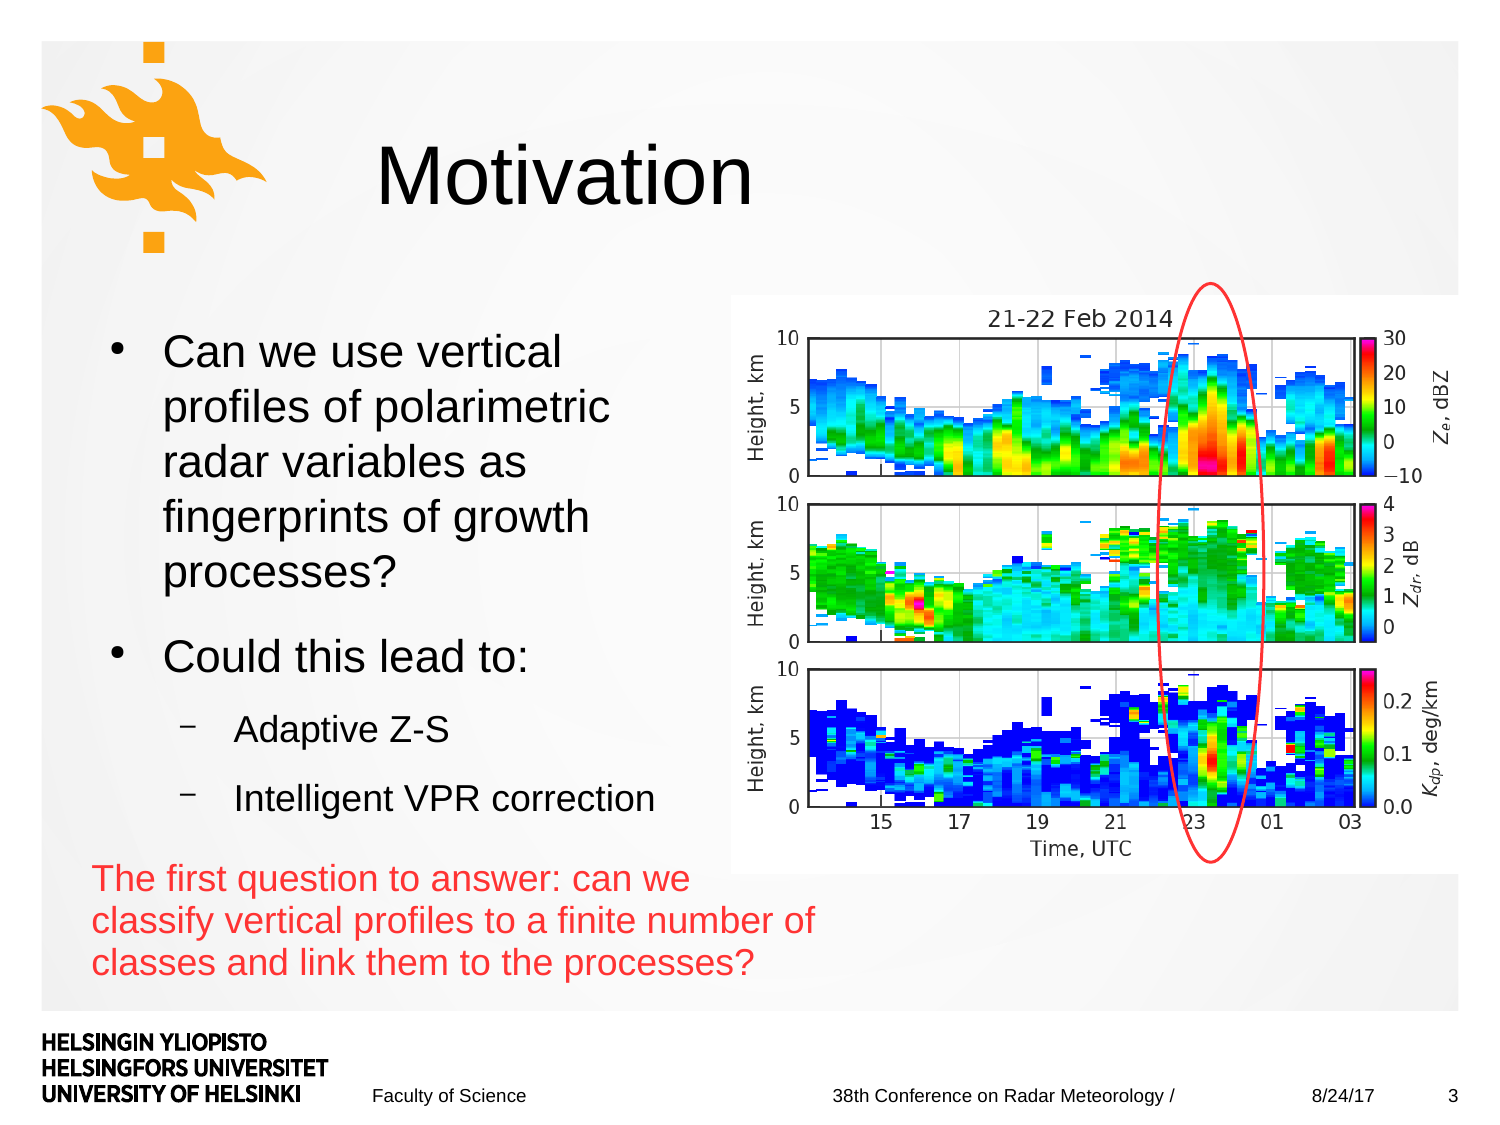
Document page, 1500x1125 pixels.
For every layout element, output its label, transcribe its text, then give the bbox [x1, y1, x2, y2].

title Motivation [1199, 286, 1223, 295]
text_box The first question to answer: can we classify vertical profiles to a finite number of classes and link them to the processes? [76, 850, 839, 992]
title Motivation [360, 113, 1447, 314]
list Can we use vertical profiles of polarimetric radar variables as fingerprints of growth processes? Could this lead to: Adaptive Z-S Intelligent VPR correction [76, 314, 731, 850]
picture [144, 137, 164, 158]
picture [41, 41, 1466, 1011]
